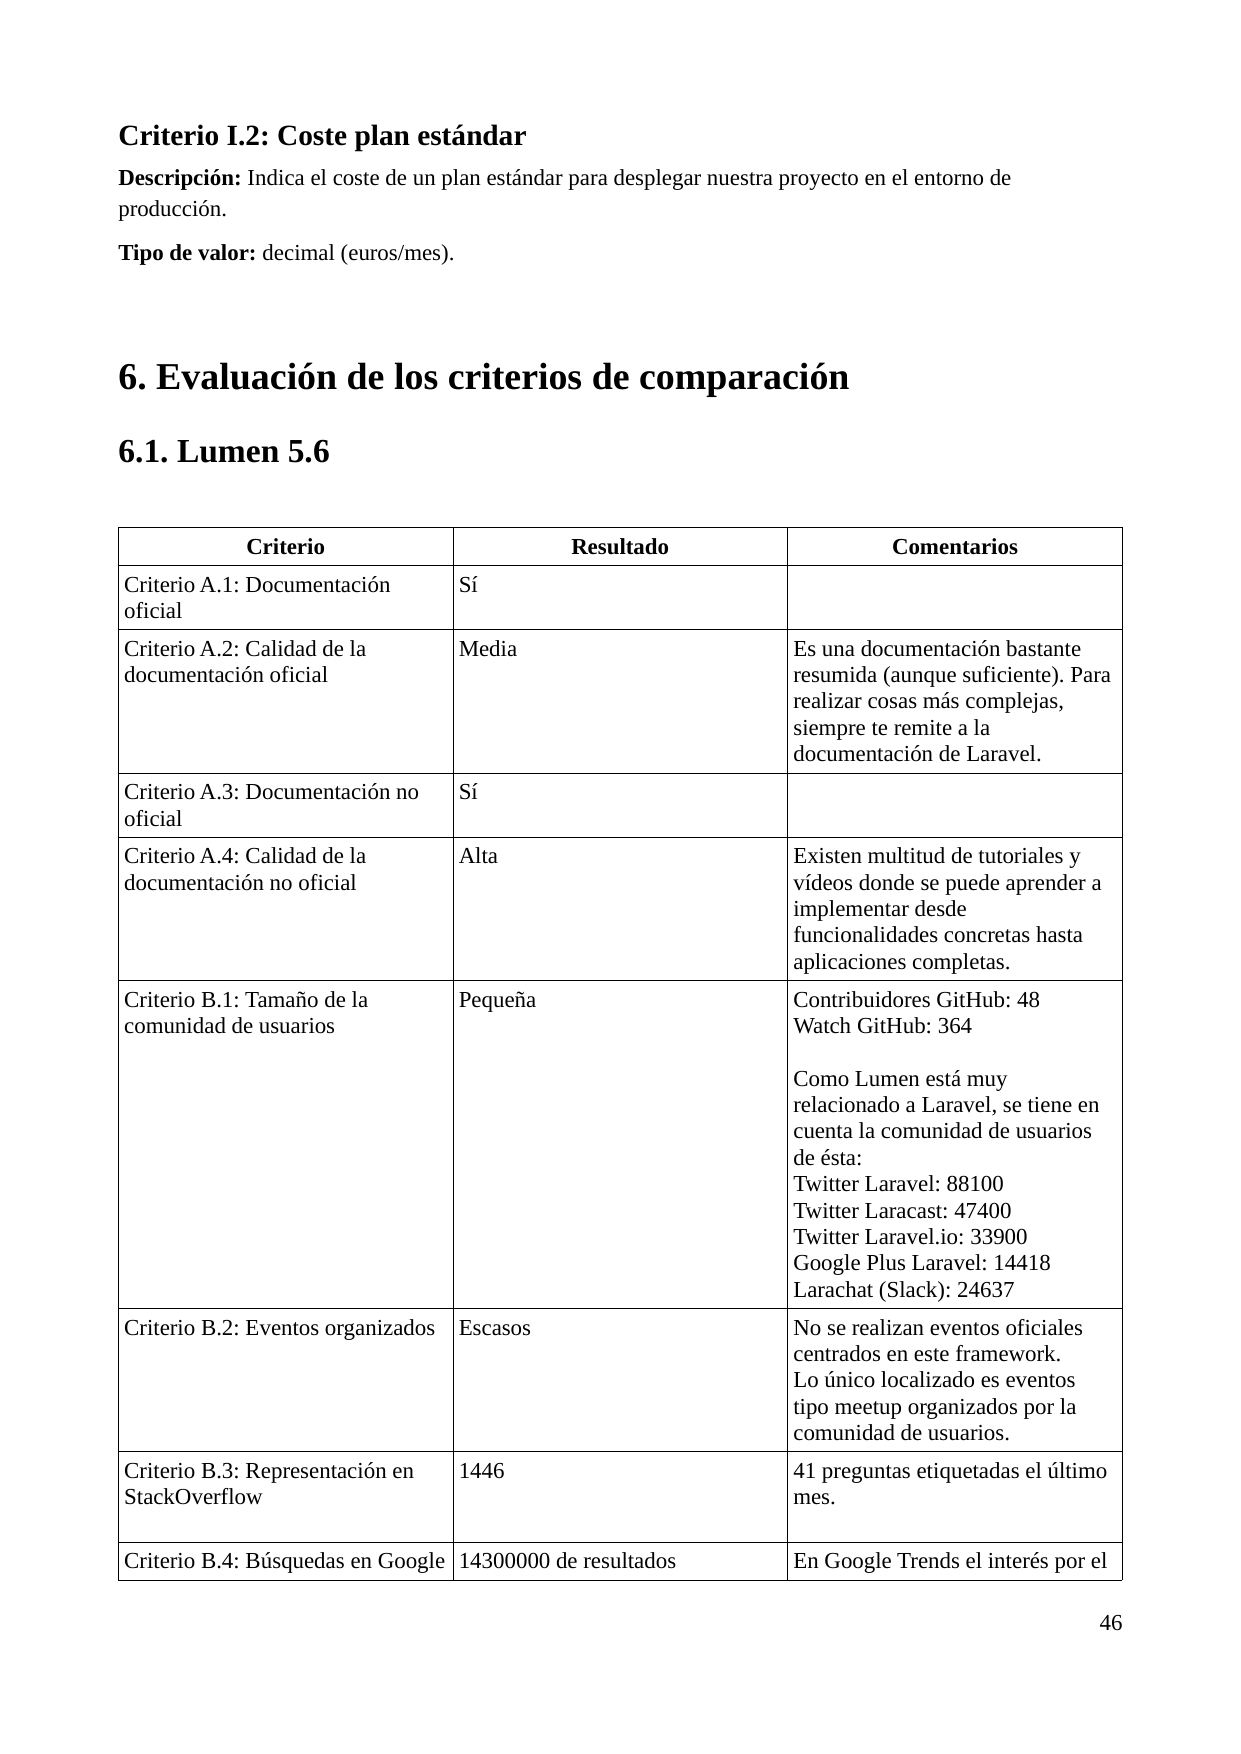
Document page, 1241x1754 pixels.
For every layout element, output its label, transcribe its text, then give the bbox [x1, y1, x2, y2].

table_header Comentarios [788, 528, 1122, 565]
table_cell No se realizan eventos oficiales centrados en este framework. Lo único localizado es eventos tipo meetup organizados por la comunidad de usuarios. [788, 1309, 1122, 1451]
table_cell Media [454, 630, 787, 772]
table_cell 1446 [454, 1452, 787, 1542]
table_cell Escasos [454, 1309, 787, 1451]
subtitle 6.1. Lumen 5.6 [118, 431, 1122, 469]
table_cell 14300000 de resultados [454, 1543, 787, 1580]
table_cell Sí [454, 774, 787, 837]
text Descripción: Indica el coste de un plan estándar para desplegar nuestra proyecto en el entorno de producción. [118, 164, 1122, 221]
table_cell Criterio A.2: Calidad de la documentación oficial [119, 630, 453, 772]
table_cell 41 preguntas etiquetadas el último mes. [788, 1452, 1122, 1542]
subtitle 6. Evaluación de los criterios de comparación [118, 354, 1122, 398]
table_cell [788, 774, 1122, 837]
table_cell Criterio A.1: Documentación oficial [119, 566, 453, 629]
table_cell Criterio A.3: Documentación no oficial [119, 774, 453, 837]
table_cell Criterio B.1: Tamaño de la comunidad de usuarios [119, 981, 453, 1308]
subtitle Criterio I.2: Coste plan estándar [118, 118, 1122, 152]
table_cell Existen multitud de tutoriales y vídeos donde se puede aprender a implementar desde funcionalidades concretas hasta aplicaciones completas. [788, 838, 1122, 980]
table_cell [788, 566, 1122, 629]
table_header Resultado [454, 528, 787, 565]
table_header Criterio [119, 528, 453, 565]
table_cell Contribuidores GitHub: 48 Watch GitHub: 364 Como Lumen está muy relacionado a Laravel, se tiene en cuenta la comunidad de usuarios de ésta: Twitter Laravel: 88100 Twitter Laracast: 47400 Twitter Laravel.io: 33900 Google Plus Laravel: 14418 Larachat (Slack): 24637 [788, 981, 1122, 1308]
table_cell En Google Trends el interés por el [788, 1543, 1122, 1580]
table_cell Criterio B.3: Representación en StackOverflow [119, 1452, 453, 1542]
table_cell Criterio A.4: Calidad de la documentación no oficial [119, 838, 453, 980]
table_cell Criterio B.2: Eventos organizados [119, 1309, 453, 1451]
table_cell Criterio B.4: Búsquedas en Google [119, 1543, 453, 1580]
text Tipo de valor: decimal (euros/mes). [118, 239, 1122, 266]
table_cell Pequeña [454, 981, 787, 1308]
table_cell Alta [454, 838, 787, 980]
table_cell Es una documentación bastante resumida (aunque suficiente). Para realizar cosas más complejas, siempre te remite a la documentación de Laravel. [788, 630, 1122, 772]
table_cell Sí [454, 566, 787, 629]
